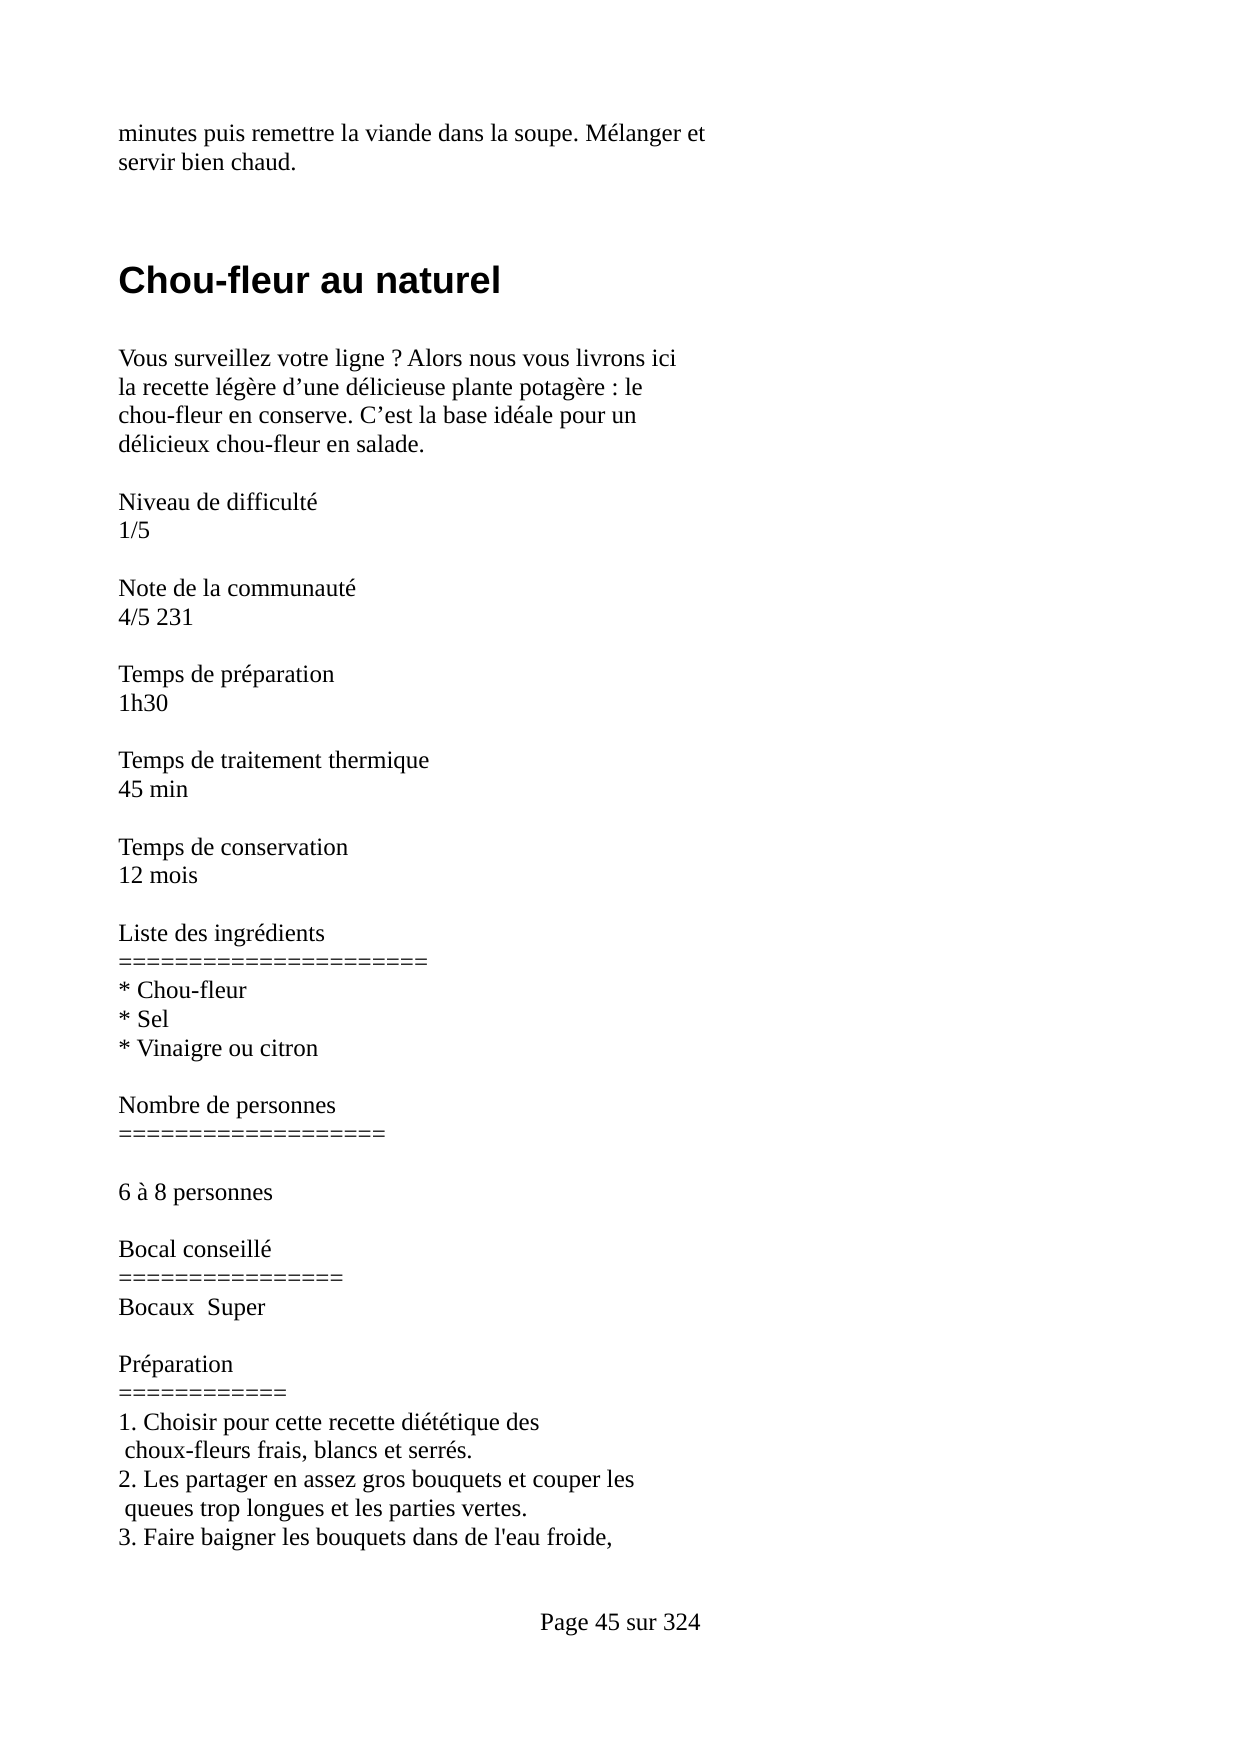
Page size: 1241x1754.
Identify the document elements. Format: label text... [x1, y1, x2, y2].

text délicieux chou-fleur en salade. [118, 429, 1122, 458]
text Liste des ingrédients [118, 918, 1122, 947]
text 2. Les partager en assez gros bouquets et couper les [118, 1464, 1122, 1493]
text Nombre de personnes [118, 1091, 1122, 1119]
text la recette légère d’une délicieuse plante potagère : le [118, 372, 1122, 401]
text =================== [118, 1119, 1122, 1148]
text 6 à 8 personnes [118, 1177, 1122, 1206]
subtitle Chou-fleur au naturel [118, 258, 1122, 302]
text ============ [118, 1378, 1122, 1407]
text servir bien chaud. [118, 147, 1122, 176]
text 45 min [118, 774, 1122, 803]
text * Sel [118, 1004, 1122, 1033]
text 1/5 [118, 516, 1122, 544]
text Temps de traitement thermique [118, 746, 1122, 774]
text Niveau de difficulté [118, 487, 1122, 516]
text 3. Faire baigner les bouquets dans de l'eau froide, [118, 1522, 1122, 1551]
text 12 mois [118, 861, 1122, 889]
text * Chou-fleur [118, 976, 1122, 1004]
text choux-fleurs frais, blancs et serrés. [118, 1436, 1122, 1464]
text Note de la communauté [118, 573, 1122, 602]
text Préparation [118, 1349, 1122, 1378]
text * Vinaigre ou citron [118, 1033, 1122, 1062]
text Bocal conseillé [118, 1234, 1122, 1263]
text Temps de préparation [118, 659, 1122, 688]
text chou-fleur en conserve. C’est la base idéale pour un [118, 401, 1122, 429]
text minutes puis remettre la viande dans la soupe. Mélanger et [118, 118, 1122, 147]
text Vous surveillez votre ligne ? Alors nous vous livrons ici [118, 343, 1122, 372]
text 1h30 [118, 688, 1122, 717]
text 4/5 231 [118, 602, 1122, 631]
text 1. Choisir pour cette recette diététique des [118, 1407, 1122, 1436]
text Bocaux Super [118, 1292, 1122, 1321]
text ====================== [118, 947, 1122, 976]
text queues trop longues et les parties vertes. [118, 1493, 1122, 1522]
text Temps de conservation [118, 832, 1122, 861]
text ================ [118, 1263, 1122, 1292]
